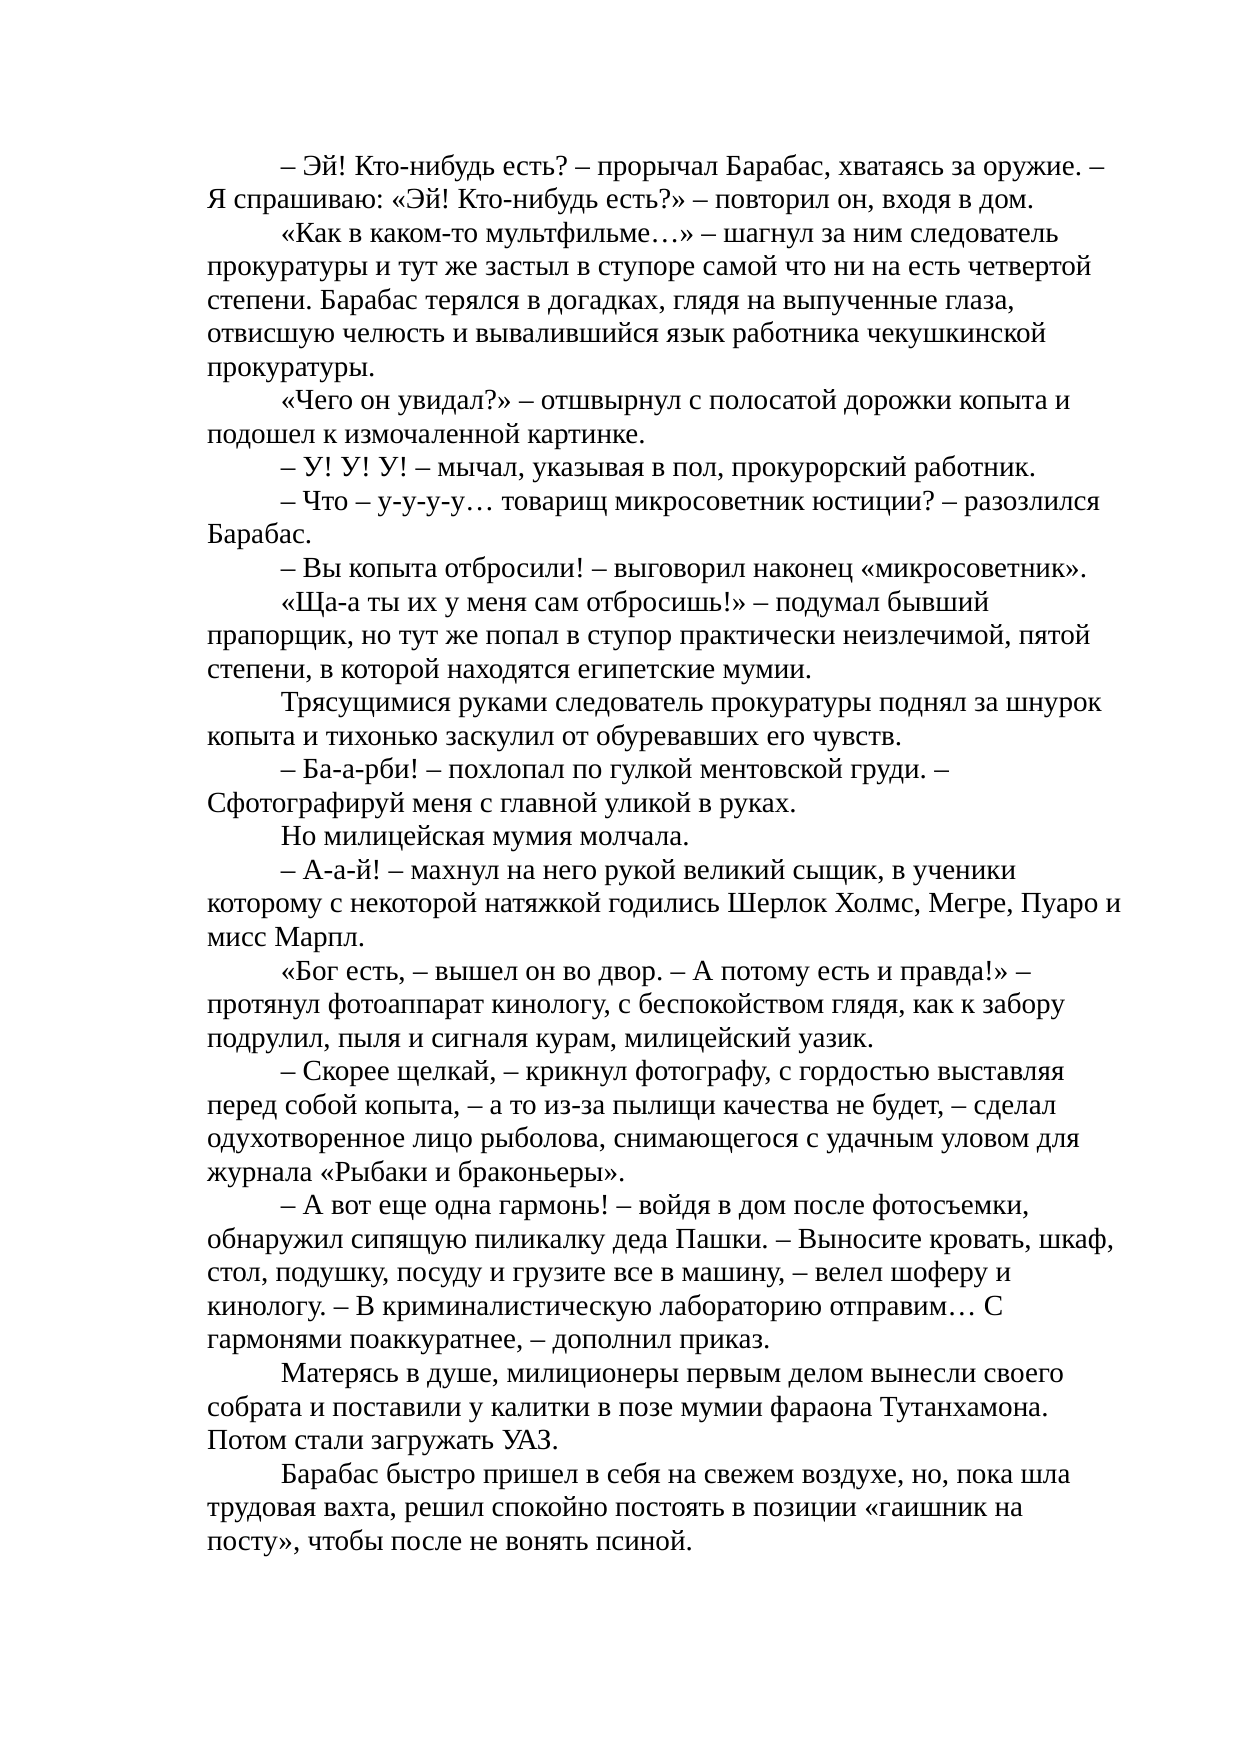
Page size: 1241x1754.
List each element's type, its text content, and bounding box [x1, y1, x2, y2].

text «Ща-а ты их у меня сам отбросишь!» – подумал бывший прапорщик, но тут же попал в ступор практически неизлечимой, пятой степени, в которой находятся египетские мумии. [207, 584, 1122, 684]
text Барабас быстро пришел в себя на свежем воздухе, но, пока шла трудовая вахта, решил спокойно постоять в позиции «гаишник на посту», чтобы после не вонять псиной. [207, 1456, 1122, 1556]
text – Ба-а-рби! – похлопал по гулкой ментовской груди. – Сфотографируй меня с главной уликой в руках. [207, 751, 1122, 818]
text Матерясь в душе, милиционеры первым делом вынесли своего собрата и поставили у калитки в позе мумии фараона Тутанхамона. Потом стали загружать УАЗ. [207, 1355, 1122, 1456]
text Но милицейская мумия молчала. [207, 818, 1122, 852]
text – А-а-й! – махнул на него рукой великий сыщик, в ученики которому с некоторой натяжкой годились Шерлок Холмс, Мегре, Пуаро и мисс Марпл. [207, 852, 1122, 953]
text «Чего он увидал?» – отшвырнул с полосатой дорожки копыта и подошел к измочаленной картинке. [207, 382, 1122, 449]
text – А вот еще одна гармонь! – войдя в дом после фотосъемки, обнаружил сипящую пиликалку деда Пашки. – Выносите кровать, шкаф, стол, подушку, посуду и грузите все в машину, – велел шоферу и кинологу. – В криминалистическую лабораторию отправим… С гармонями поаккуратнее, – дополнил приказ. [207, 1187, 1122, 1355]
text – Эй! Кто-нибудь есть? – прорычал Барабас, хватаясь за оружие. – Я спрашиваю: «Эй! Кто-нибудь есть?» – повторил он, входя в дом. [207, 148, 1122, 215]
text – У! У! У! – мычал, указывая в пол, прокурорский работник. [207, 449, 1122, 483]
text – Вы копыта отбросили! – выговорил наконец «микросоветник». [207, 550, 1122, 584]
text – Что – у-у-y-y… товарищ микросоветник юстиции? – разозлился Барабас. [207, 483, 1122, 550]
text – Скорее щелкай, – крикнул фотографу, с гордостью выставляя перед собой копыта, – а то из-за пылищи качества не будет, – сделал одухотворенное лицо рыболова, снимающегося с удачным уловом для журнала «Рыбаки и браконьеры». [207, 1053, 1122, 1187]
text «Как в каком-то мультфильме…» – шагнул за ним следователь прокуратуры и тут же застыл в ступоре самой что ни на есть четвертой степени. Барабас терялся в догадках, глядя на выпученные глаза, отвисшую челюсть и вывалившийся язык работника чекушкинской прокуратуры. [207, 215, 1122, 382]
text Трясущимися руками следователь прокуратуры поднял за шнурок копыта и тихонько заскулил от обуревавших его чувств. [207, 684, 1122, 751]
text «Бог есть, – вышел он во двор. – А потому есть и правда!» – протянул фотоаппарат кинологу, с беспокойством глядя, как к забору подрулил, пыля и сигналя курам, милицейский уазик. [207, 953, 1122, 1053]
